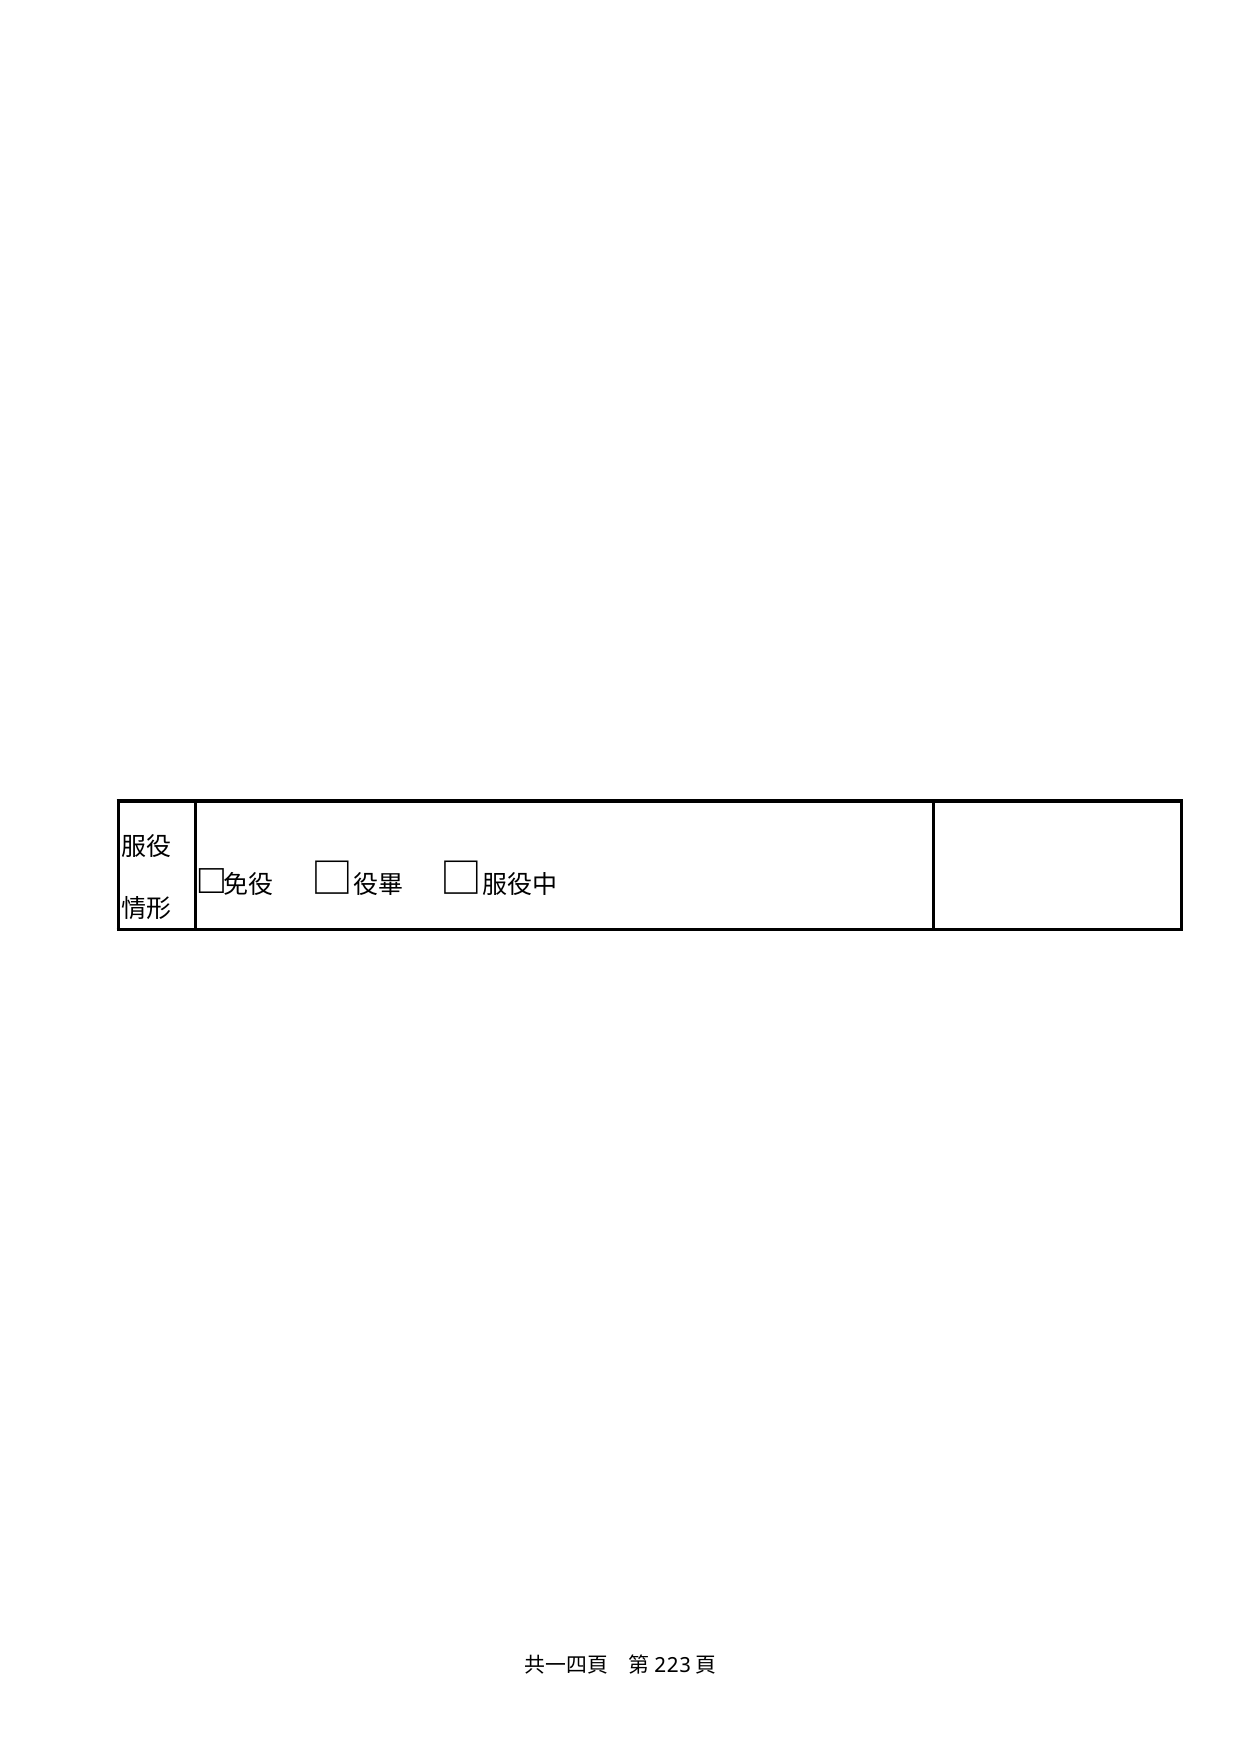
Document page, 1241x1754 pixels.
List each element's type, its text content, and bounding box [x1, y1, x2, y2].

table_header 照 片 [935, 803, 1180, 927]
table_cell □免役 □役畢 □服役中 [197, 803, 932, 927]
table_cell 服役情形 [120, 803, 194, 927]
